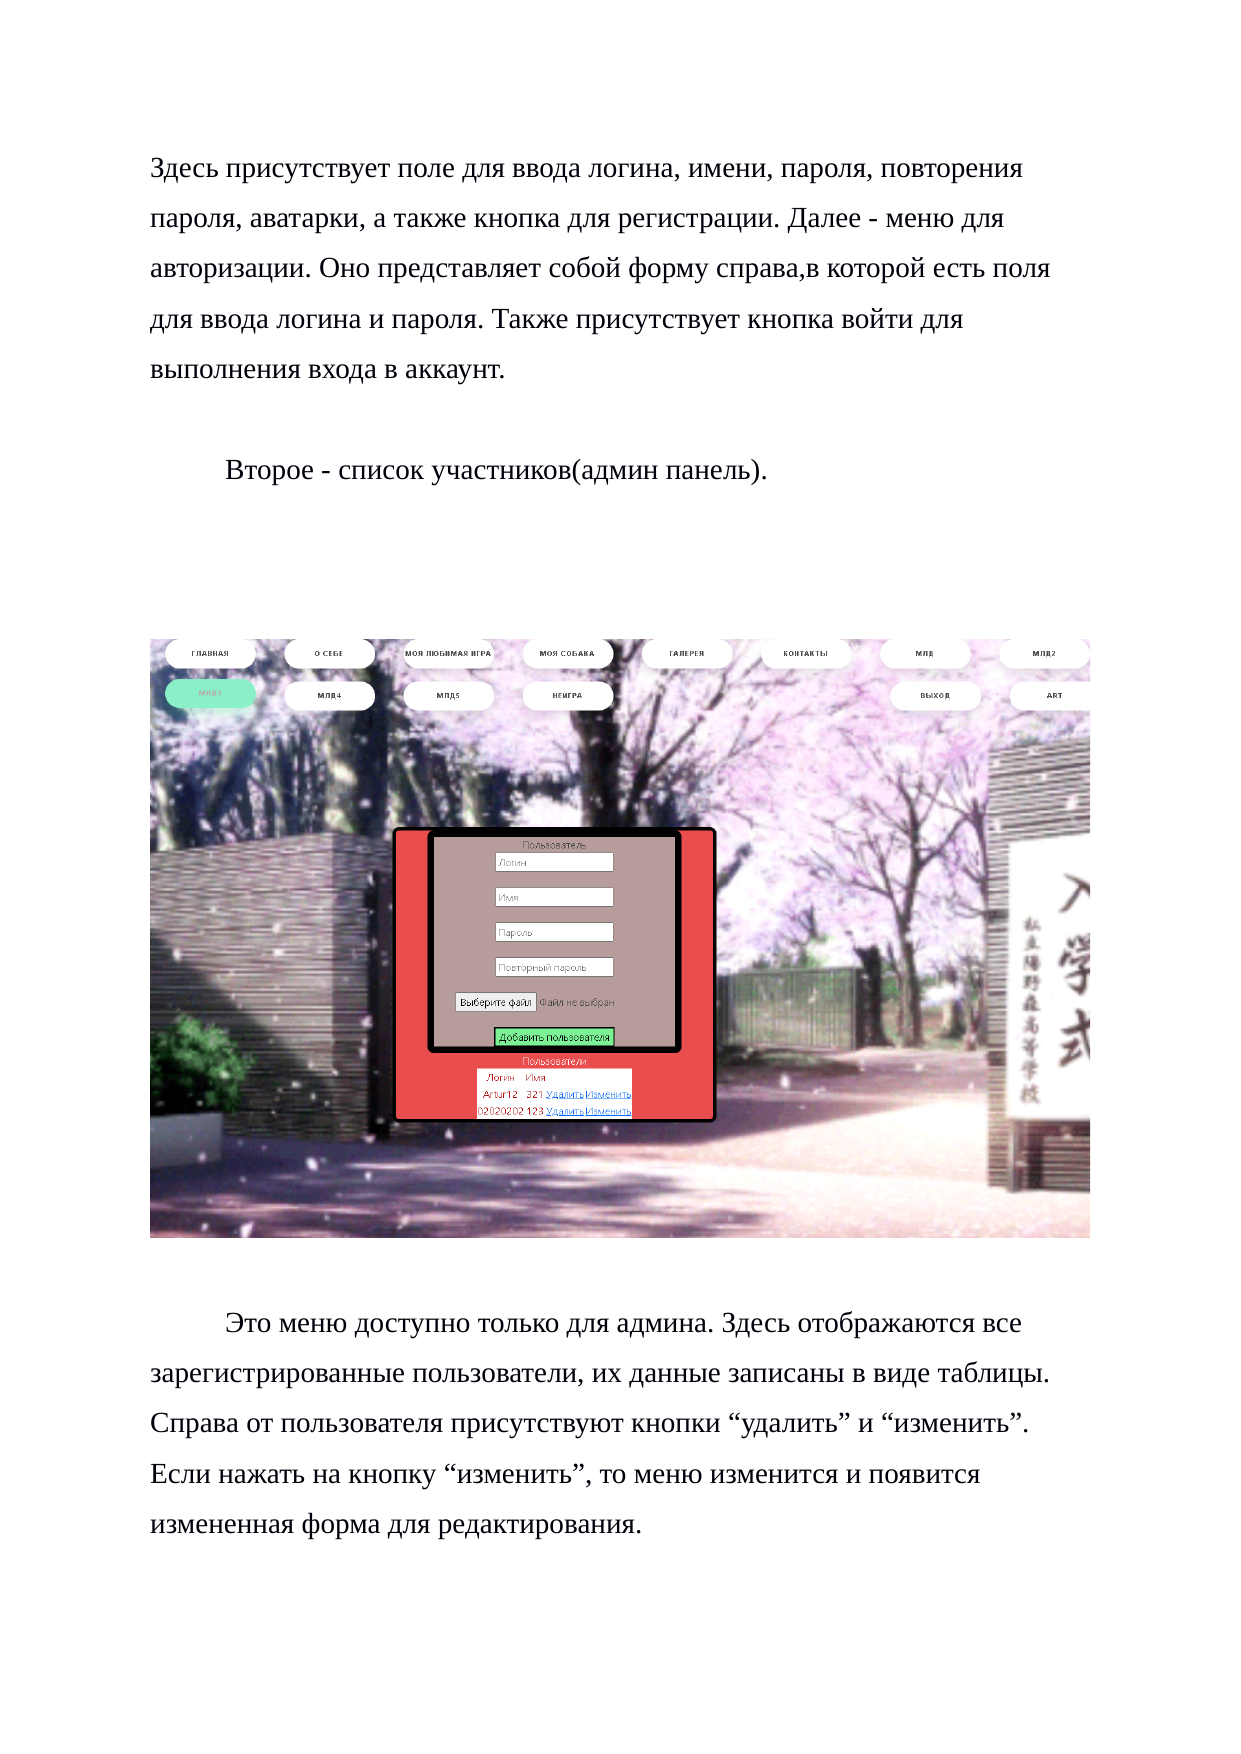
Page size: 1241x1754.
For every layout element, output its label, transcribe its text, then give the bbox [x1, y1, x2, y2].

text Это меню доступно только для админа. Здесь отображаются все зарегистрированные пользователи, их данные записаны в виде таблицы. Справа от пользователя присутствуют кнопки “удалить” и “изменить”. Если нажать на кнопку “изменить”, то меню изменится и появится измененная форма для редактирования. [150, 1305, 1090, 1539]
text Здесь присутствует поле для ввода логина, имени, пароля, повторения пароля, аватарки, а также кнопка для регистрации. Далее - меню для авторизации. Оно представляет собой форму справа,в которой есть поля для ввода логина и пароля. Также присутствует кнопка войти для выполнения входа в аккаунт. [150, 150, 1090, 385]
text Второе - список участников(админ панель). [150, 452, 1090, 485]
picture [150, 639, 1091, 1238]
